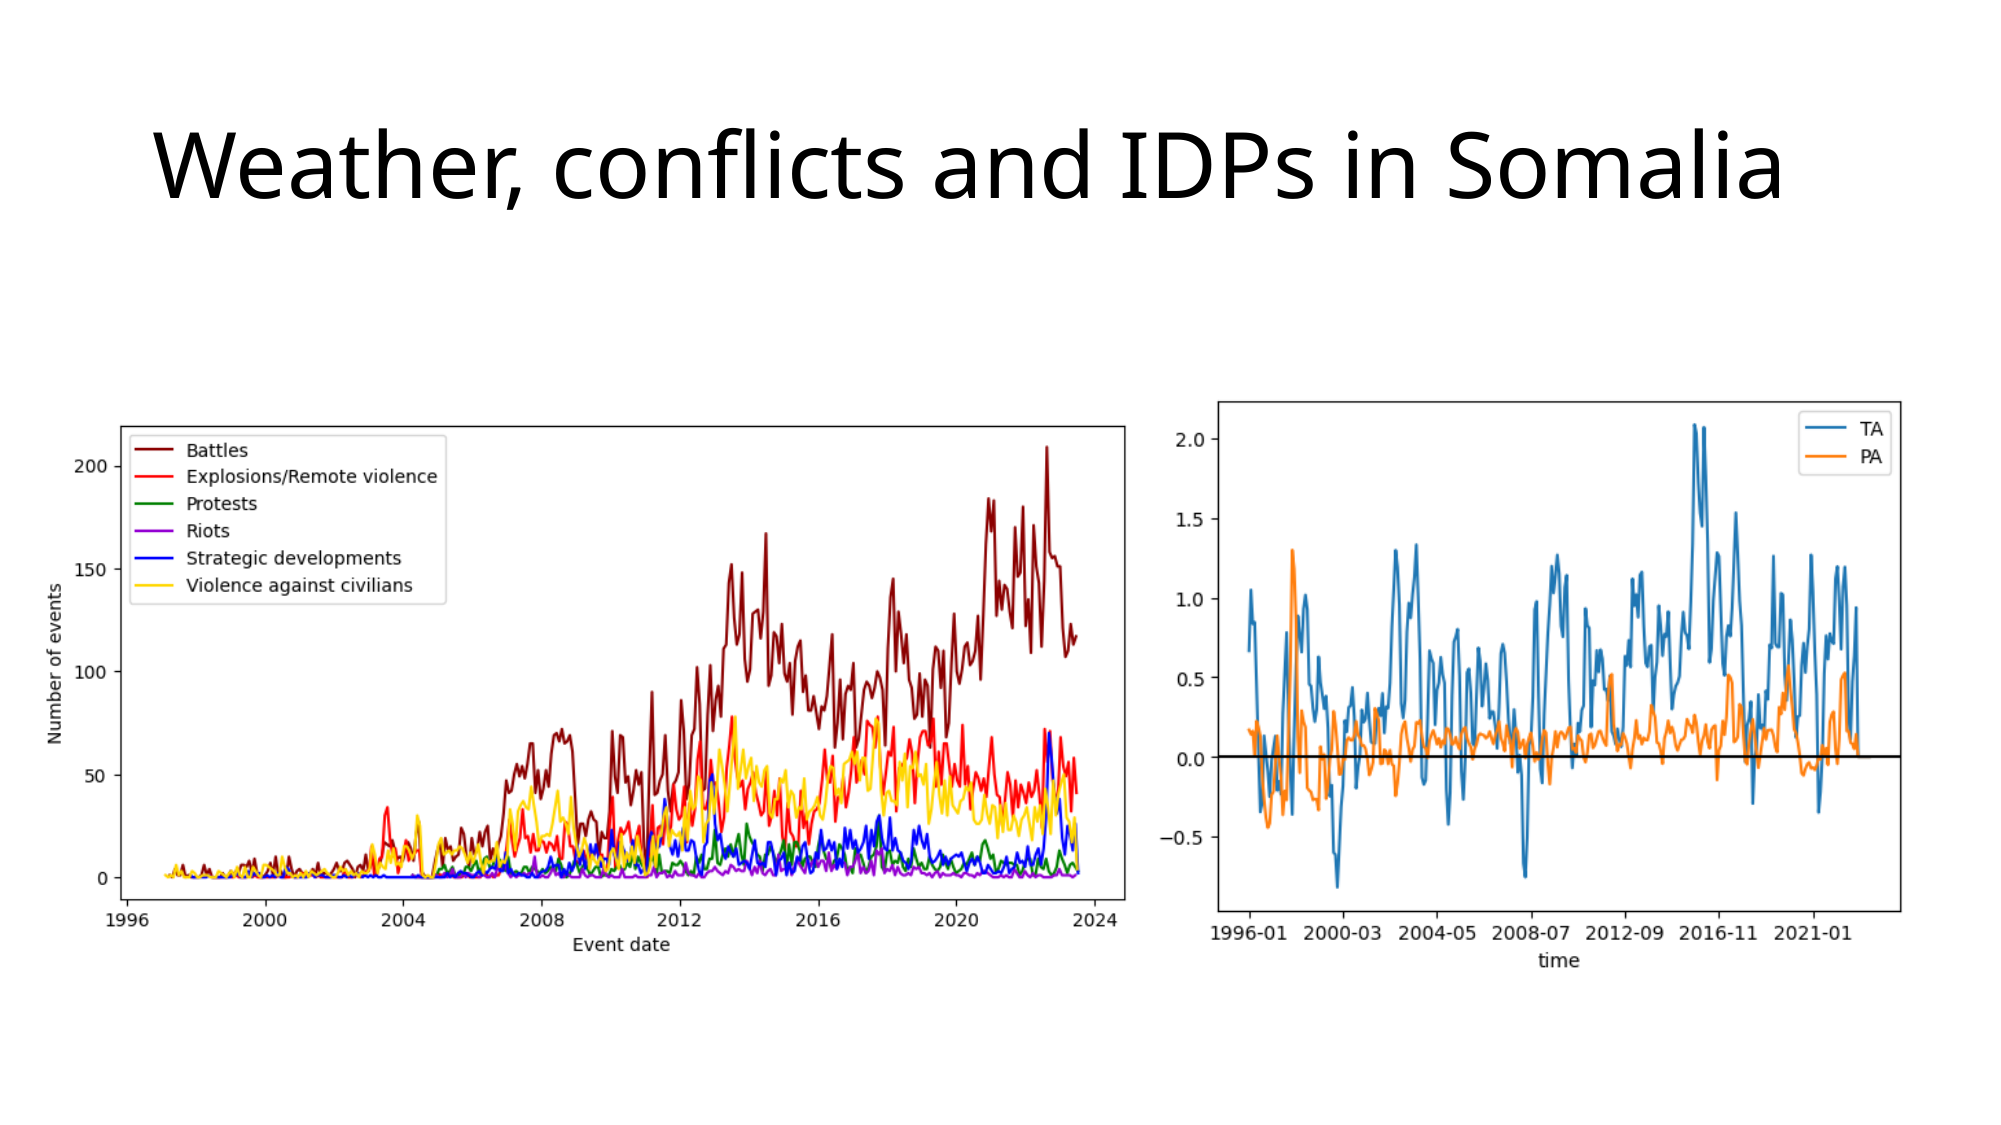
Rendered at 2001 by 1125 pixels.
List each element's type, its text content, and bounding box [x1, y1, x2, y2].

title Weather, conflicts and IDPs in Somalia [137, 59, 1863, 278]
picture [35, 413, 1136, 968]
picture [1145, 389, 1914, 984]
